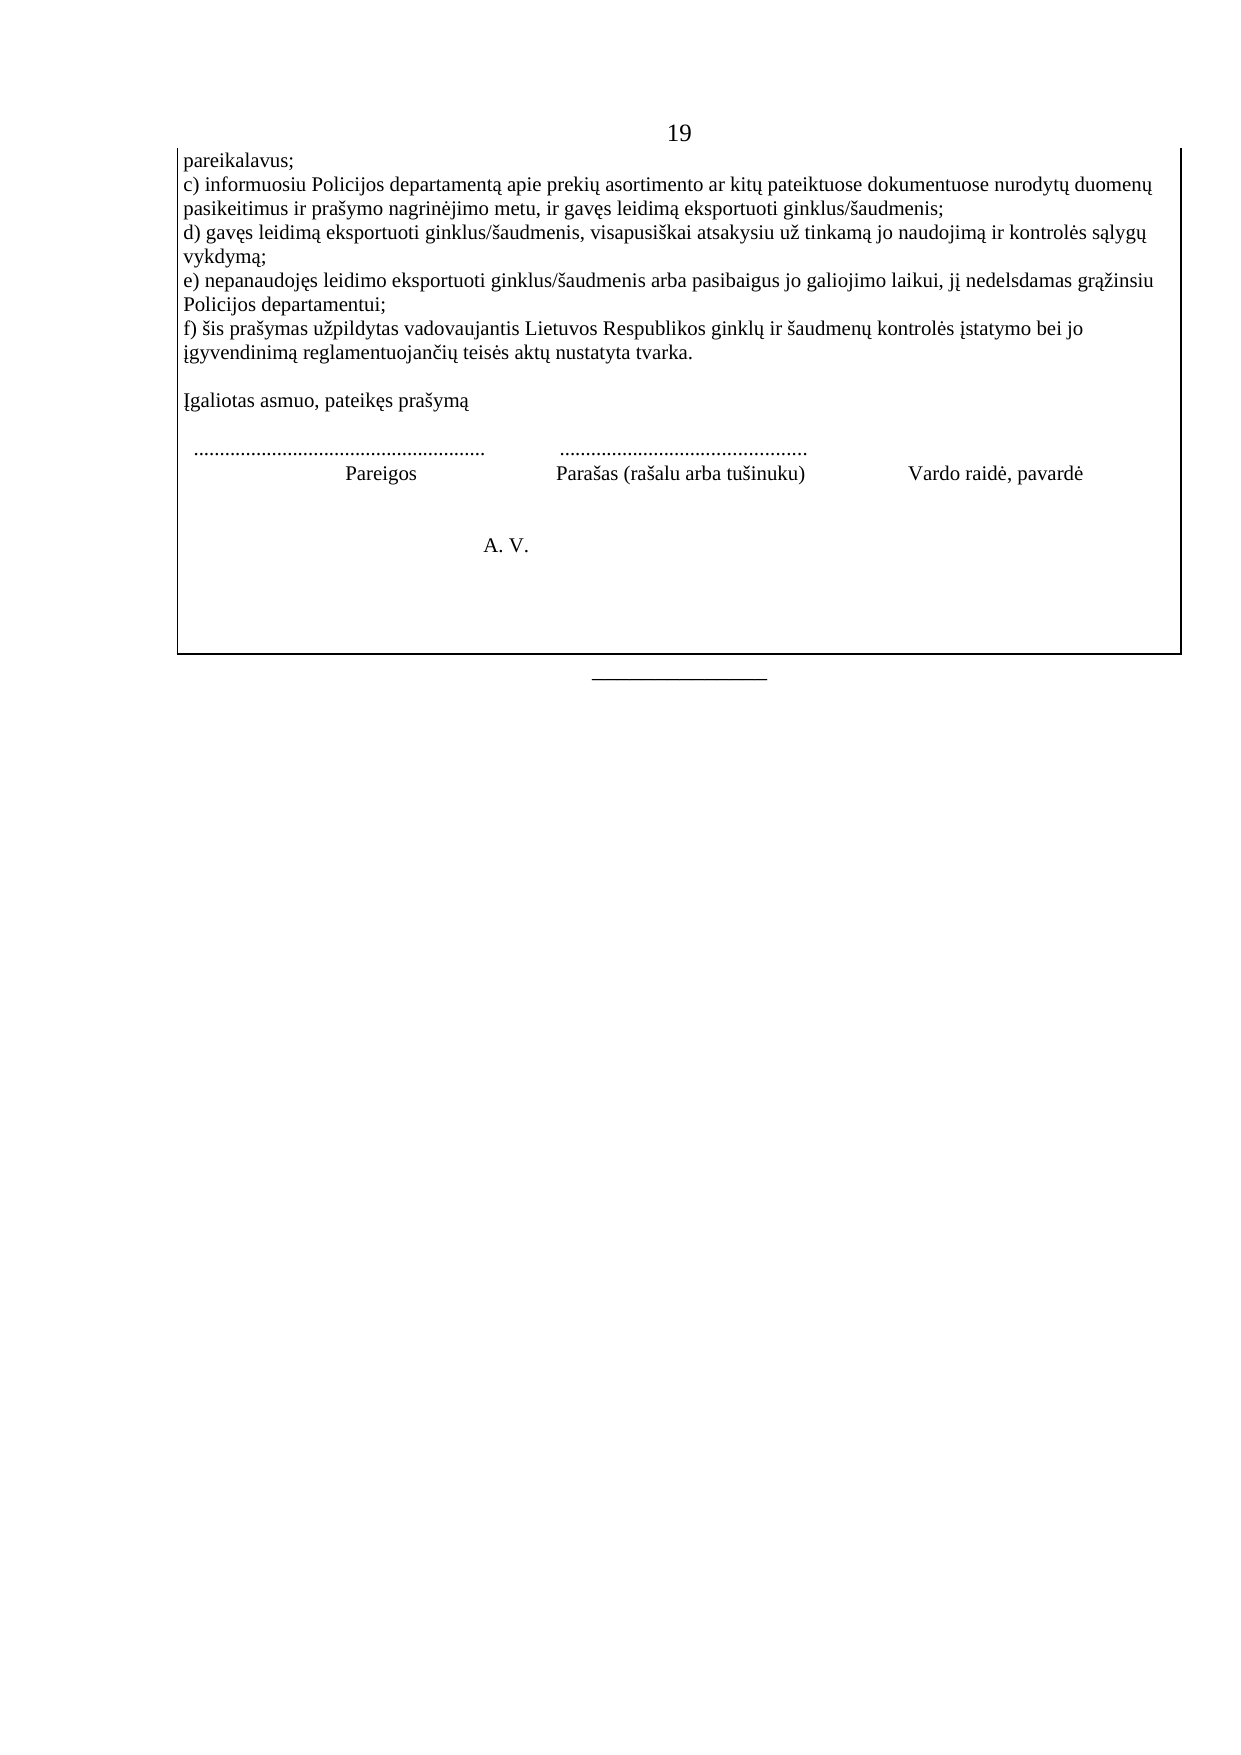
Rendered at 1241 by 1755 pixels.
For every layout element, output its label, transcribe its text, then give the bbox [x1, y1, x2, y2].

table_cell Įgaliotas asmuo, pateikęs prašymą Pareigos Parašas (rašalu arba tušinuku) Vardo raidė, pavardė A. V. [178, 364, 1180, 653]
table_cell pareikalavus; c) informuosiu Policijos departamentą apie prekių asortimento ar kitų pateiktuose dokumentuose nurodytų duomenų pasikeitimus ir prašymo nagrinėjimo metu, ir gavęs leidimą eksportuoti ginklus/šaudmenis; d) gavęs leidimą eksportuoti ginklus/šaudmenis, visapusiškai atsakysiu už tinkamą jo naudojimą ir kontrolės sąlygų vykdymą; e) nepanaudojęs leidimo eksportuoti ginklus/šaudmenis arba pasibaigus jo galiojimo laikui, jį nedelsdamas grąžinsiu Policijos departamentui; f) šis prašymas užpildytas vadovaujantis Lietuvos Respublikos ginklų ir šaudmenų kontrolės įstatymo bei jo įgyvendinimą reglamentuojančių teisės aktų nustatyta tvarka. [178, 148, 1180, 364]
text ______________ [177, 655, 1181, 683]
